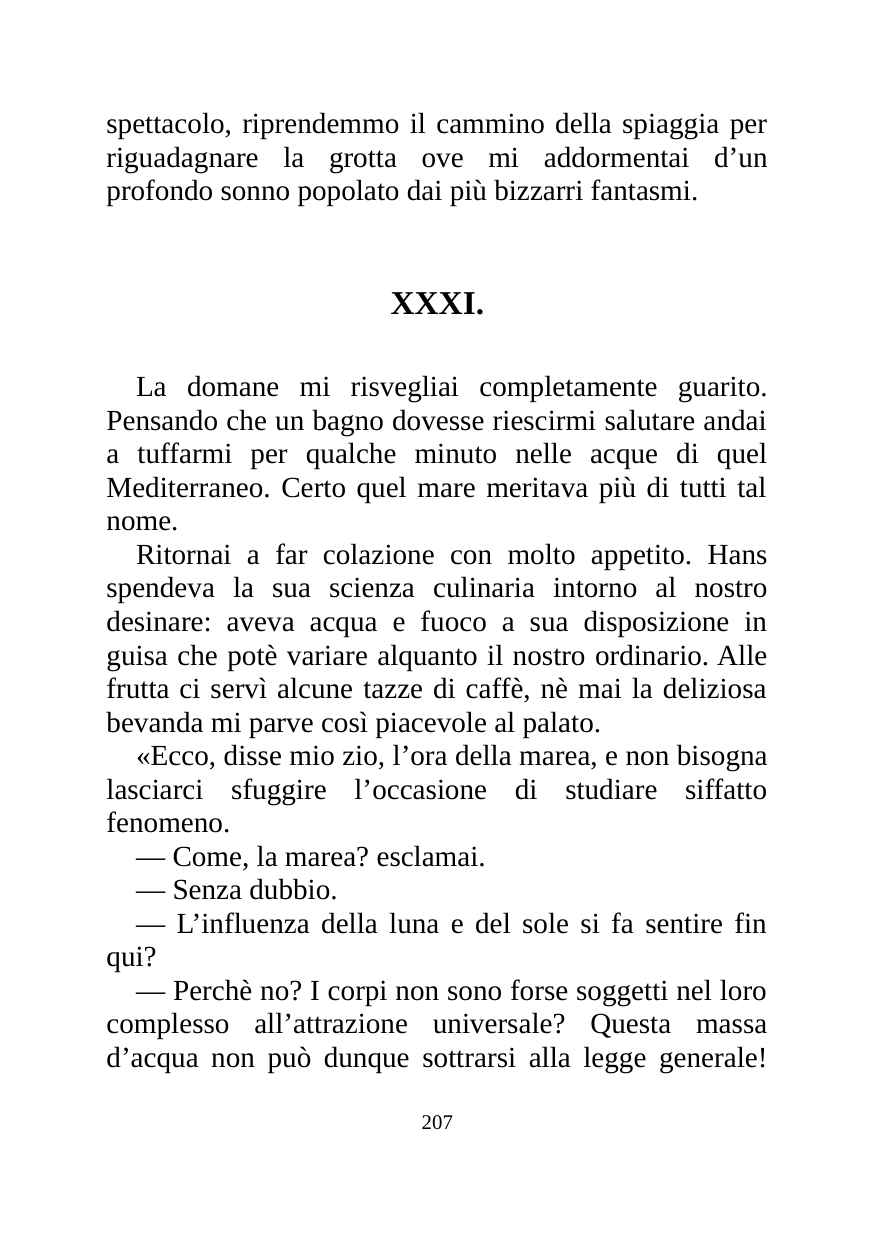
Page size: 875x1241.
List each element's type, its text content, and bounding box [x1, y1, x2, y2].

text Ritornai a far colazione con molto appetito. Hans spendeva la sua scienza culinaria intorno al nostro desinare: aveva acqua e fuoco a sua disposizione in guisa che potè variare alquanto il nostro ordinario. Alle frutta ci servì alcune tazze di caffè, nè mai la deliziosa bevanda mi parve così piacevole al palato. [106, 537, 768, 738]
text La domane mi risvegliai completamente guarito. Pensando che un bagno dovesse riescirmi salutare andai a tuffarmi per qualche minuto nelle acque di quel Mediterraneo. Certo quel mare meritava più di tutti tal nome. [106, 369, 768, 537]
text — Senza dubbio. [106, 872, 768, 906]
text — Perchè no? I corpi non sono forse soggetti nel loro complesso all’attrazione universale? Questa massa d’acqua non può dunque sottrarsi alla legge generale! [106, 973, 768, 1074]
subtitle XXXI. [106, 284, 768, 322]
text «Ecco, disse mio zio, l’ora della marea, e non bisogna lasciarci sfuggire l’occasione di studiare siffatto fenomeno. [106, 738, 768, 839]
text — Come, la marea? esclamai. [106, 839, 768, 872]
text spettacolo, riprendemmo il cammino della spiaggia per riguadagnare la grotta ove mi addormentai d’un profondo sonno popolato dai più bizzarri fantasmi. [106, 106, 768, 207]
text — L’influenza della luna e del sole si fa sentire fin qui? [106, 906, 768, 973]
